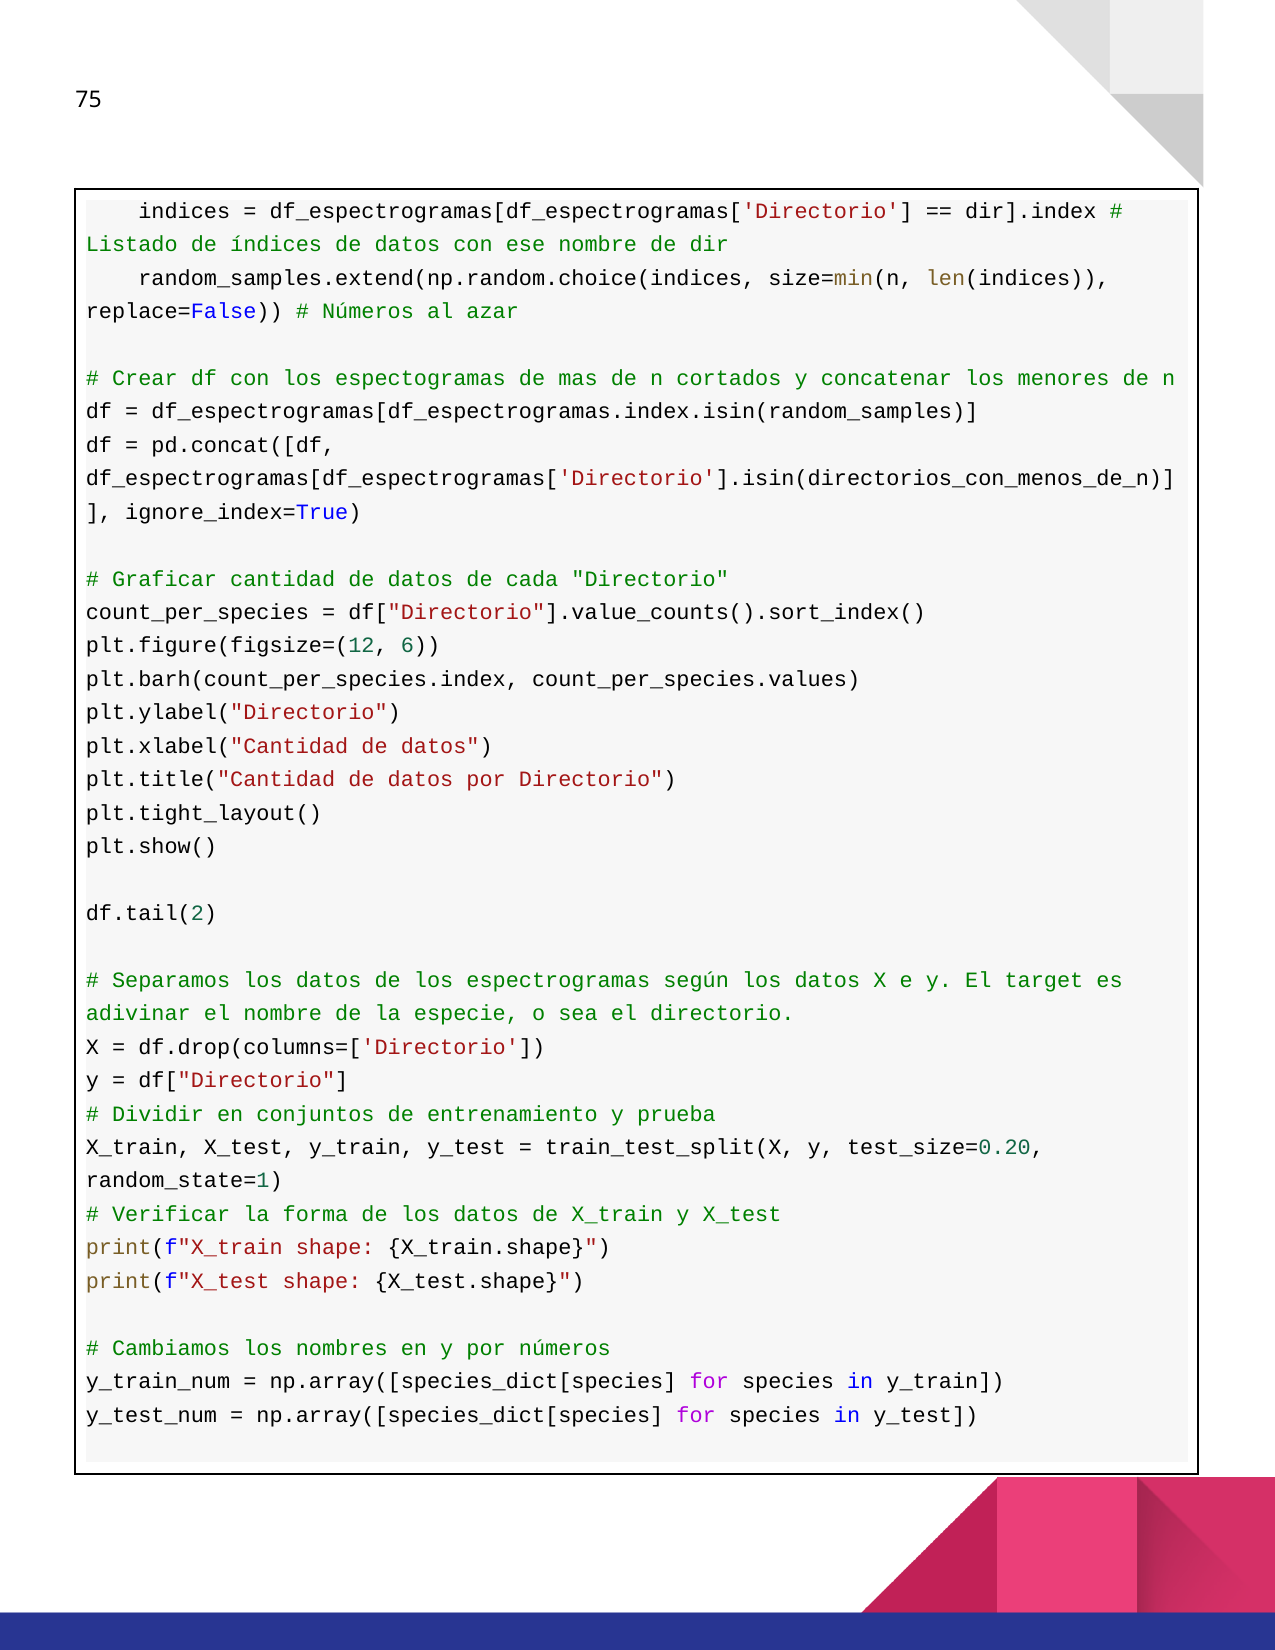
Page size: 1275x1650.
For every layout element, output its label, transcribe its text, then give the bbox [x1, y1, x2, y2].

table_header indices = df_espectrogramas[df_espectrogramas['Directorio'] == dir].index # Listado de índices de datos con ese nombre de dir random_samples.extend(np.random.choice(indices, size=min(n, len(indices)), replace=False)) # Números al azar # Crear df con los espectogramas de mas de n cortados y concatenar los menores de n df = df_espectrogramas[df_espectrogramas.index.isin(random_samples)] df = pd.concat([df, df_espectrogramas[df_espectrogramas['Directorio'].isin(directorios_con_menos_de_n)]], ignore_index=True) # Graficar cantidad de datos de cada "Directorio" count_per_species = df["Directorio"].value_counts().sort_index() plt.figure(figsize=(12, 6)) plt.barh(count_per_species.index, count_per_species.values) plt.ylabel("Directorio") plt.xlabel("Cantidad de datos") plt.title("Cantidad de datos por Directorio") plt.tight_layout() plt.show() df.tail(2) # Separamos los datos de los espectrogramas según los datos X e y. El target es adivinar el nombre de la especie, o sea el directorio. X = df.drop(columns=['Directorio']) y = df["Directorio"] # Dividir en conjuntos de entrenamiento y prueba X_train, X_test, y_train, y_test = train_test_split(X, y, test_size=0.20, random_state=1) # Verificar la forma de los datos de X_train y X_test print(f"X_train shape: {X_train.shape}") print(f"X_test shape: {X_test.shape}") # Cambiamos los nombres en y por números y_train_num = np.array([species_dict[species] for species in y_train]) y_test_num = np.array([species_dict[species] for species in y_test]) [76, 190, 1197, 1472]
picture [1015, 0, 1204, 188]
picture [0, 1475, 1275, 1650]
